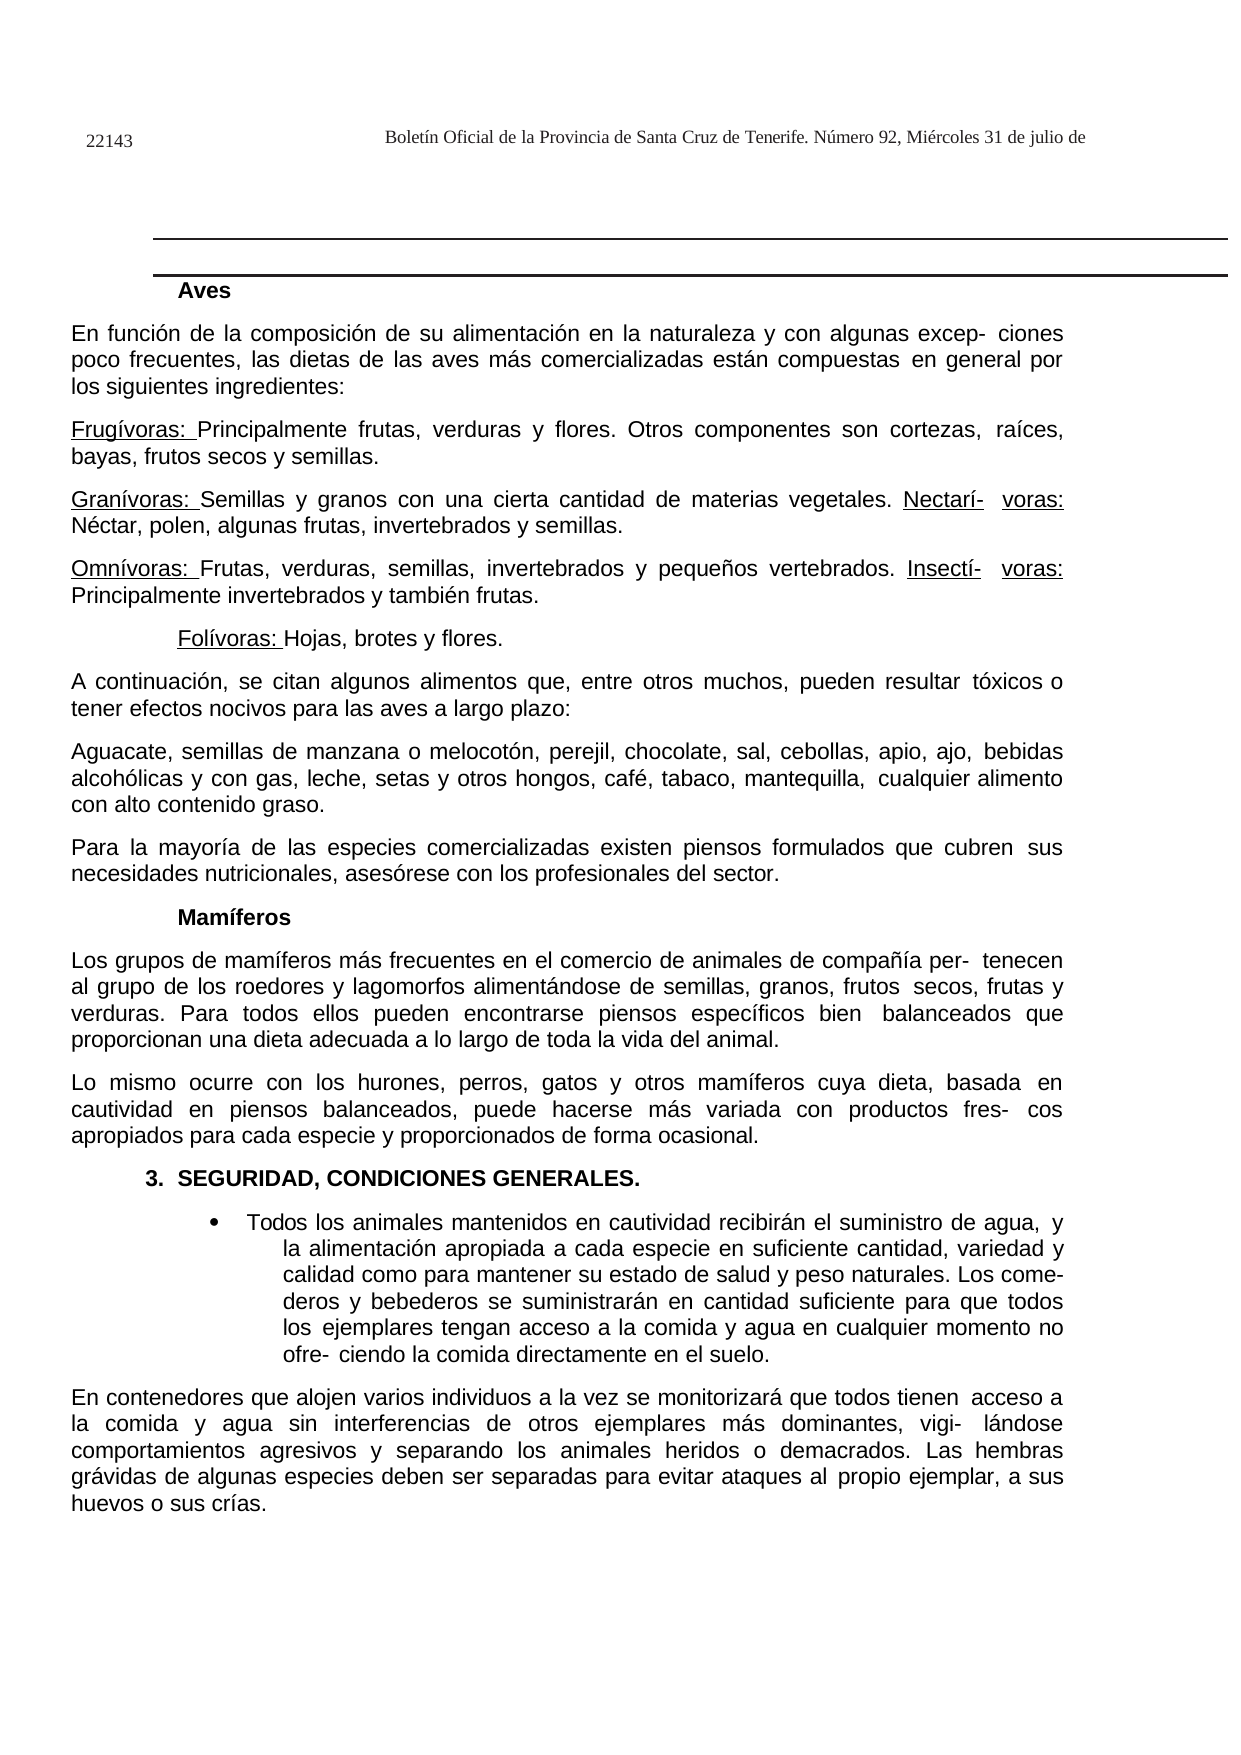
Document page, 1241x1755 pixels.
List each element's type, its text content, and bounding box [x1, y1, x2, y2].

text Folívoras: Hojas, brotes y flores. [177, 625, 1170, 651]
text Los grupos de mamíferos más frecuentes en el comercio de animales de compañía per- tenecen al grupo de los roedores y lagomorfos alimentándose de semillas, granos, frutos secos, frutas y verduras. Para todos ellos pueden encontrarse piensos específicos bien balanceados que proporcionan una dieta adecuada a lo largo de toda la vida del animal. [71, 947, 1064, 1052]
text En función de la composición de su alimentación en la naturaleza y con algunas excep- ciones poco frecuentes, las dietas de las aves más comercializadas están compuestas en general por los siguientes ingredientes: [71, 320, 1064, 399]
subtitle [177, 254, 1170, 274]
text Aguacate, semillas de manzana o melocotón, perejil, chocolate, sal, cebollas, apio, ajo, bebidas alcohólicas y con gas, leche, setas y otros hongos, café, tabaco, mantequilla, cualquier alimento con alto contenido graso. [71, 738, 1064, 817]
list Todos los animales mantenidos en cautividad recibirán el suministro de agua, y la alimentación apropiada a cada especie en suficiente cantidad, variedad y calidad como para mantener su estado de salud y peso naturales. Los come- deros y bebederos se suministrarán en cantidad suficiente para que todos los ejemplares tengan acceso a la comida y agua en cualquier momento no ofre- ciendo la comida directamente en el suelo. [210, 1208, 1064, 1367]
subtitle Mamíferos [177, 903, 1170, 930]
text Para la mayoría de las especies comercializadas existen piensos formulados que cubren sus necesidades nutricionales, asesórese con los profesionales del sector. [71, 834, 1064, 887]
text Granívoras: Semillas y granos con una cierta cantidad de materias vegetales. Nectarí- voras: Néctar, polen, algunas frutas, invertebrados y semillas. [71, 486, 1064, 538]
text Frugívoras: Principalmente frutas, verduras y flores. Otros componentes son cortezas, raíces, bayas, frutos secos y semillas. [71, 416, 1064, 469]
text A continuación, se citan algunos alimentos que, entre otros muchos, pueden resultar tóxicos o tener efectos nocivos para las aves a largo plazo: [71, 668, 1064, 721]
text Lo mismo ocurre con los hurones, perros, gatos y otros mamíferos cuya dieta, basada en cautividad en piensos balanceados, puede hacerse más variada con productos fres- cos apropiados para cada especie y proporcionados de forma ocasional. [71, 1069, 1064, 1148]
list SEGURIDAD, CONDICIONES GENERALES. [145, 1165, 1170, 1192]
text En contenedores que alojen varios individuos a la vez se monitorizará que todos tienen acceso a la comida y agua sin interferencias de otros ejemplares más dominantes, vigi- lándose comportamientos agresivos y separando los animales heridos o demacrados. Las hembras grávidas de algunas especies deben ser separadas para evitar ataques al propio ejemplar, a sus huevos o sus crías. [71, 1384, 1064, 1516]
subtitle Aves [177, 277, 1170, 303]
text Omnívoras: Frutas, verduras, semillas, invertebrados y pequeños vertebrados. Insectí- voras: Principalmente invertebrados y también frutas. [71, 555, 1064, 608]
